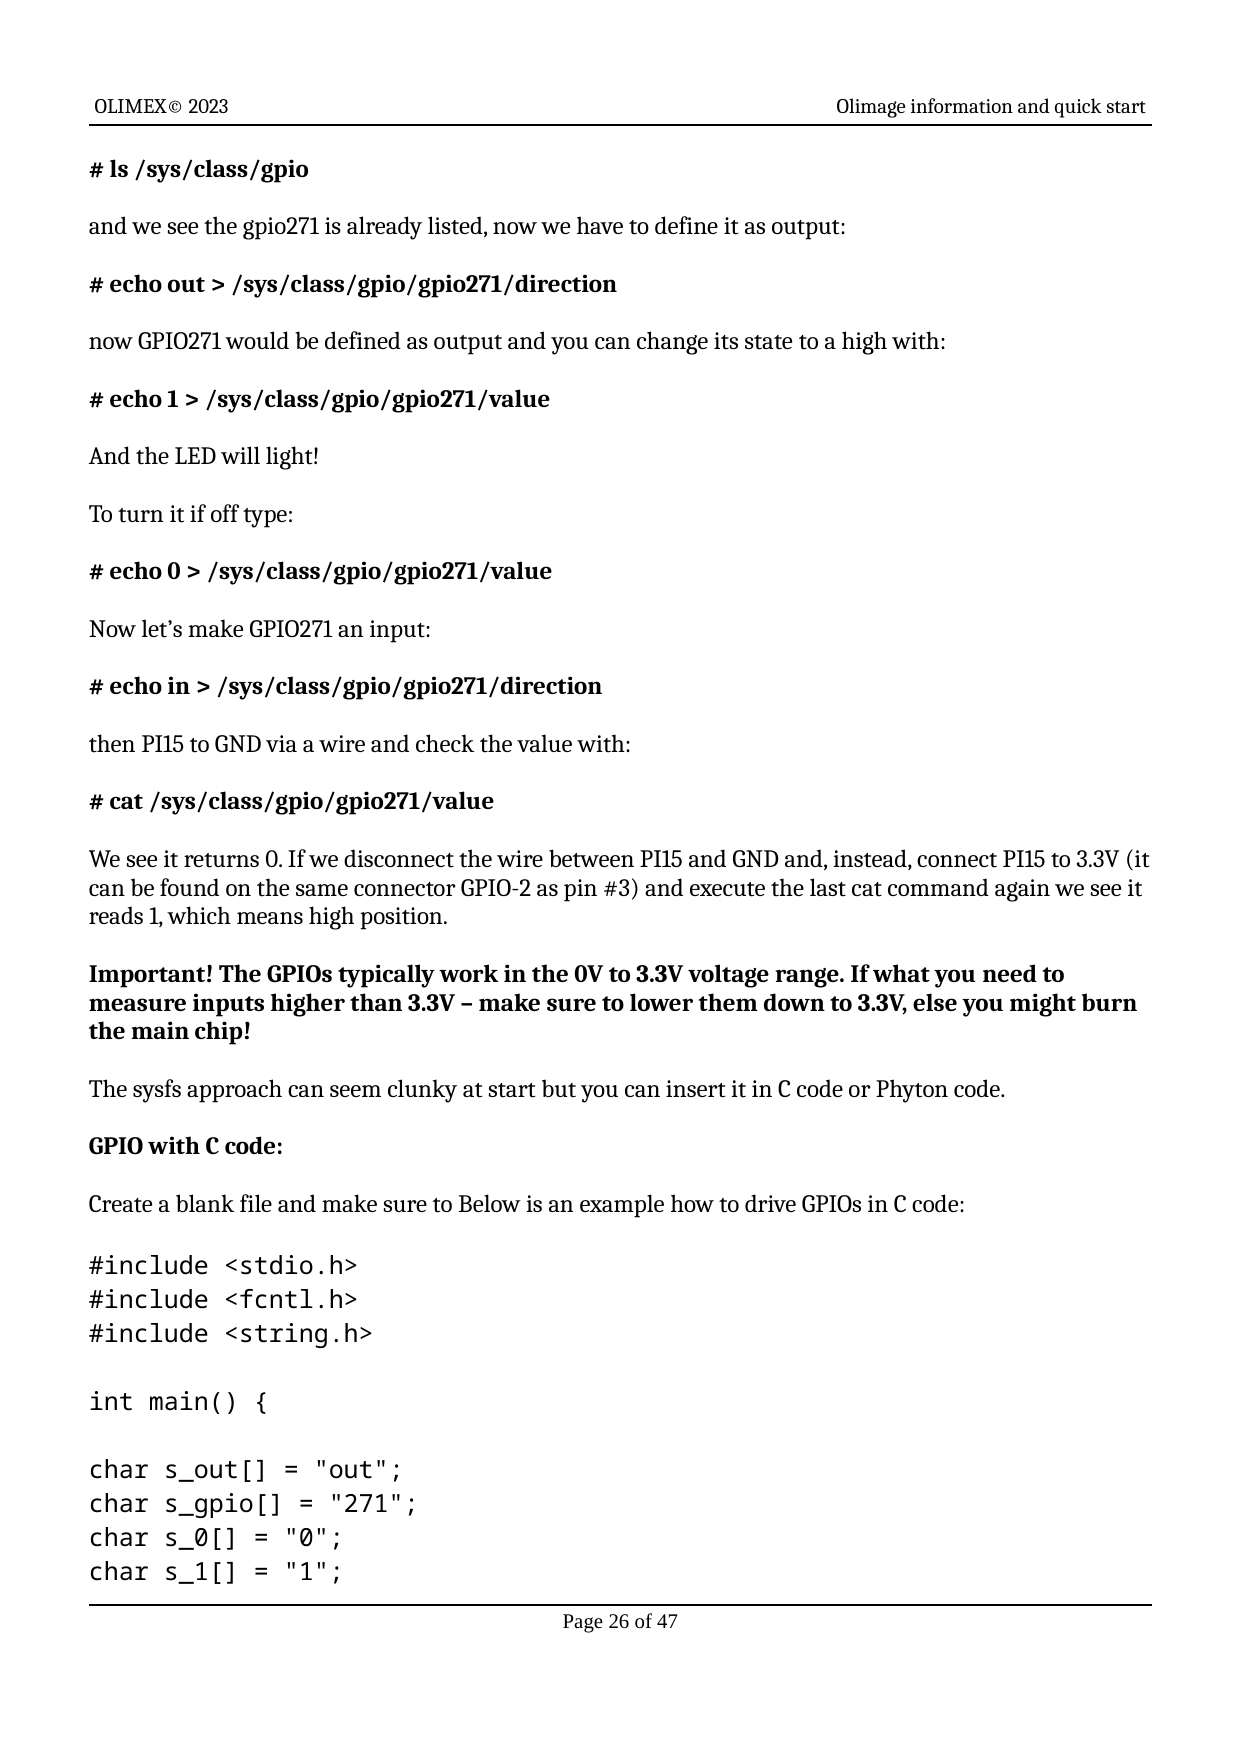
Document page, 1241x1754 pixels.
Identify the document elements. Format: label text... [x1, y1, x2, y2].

text #include <string.h> [88, 1315, 1152, 1349]
text Create a blank file and make sure to Below is an example how to drive GPIOs in C code: [88, 1190, 1152, 1218]
text # echo in > /sys/class/gpio/gpio271/direction [88, 672, 1152, 701]
text int main() { [88, 1383, 1152, 1418]
text Now let’s make GPIO271 an input: [88, 615, 1152, 643]
text char s_out[] = "out"; [88, 1452, 1152, 1486]
text and we see the gpio271 is already listed, now we have to define it as output: [88, 212, 1152, 241]
text And the LED will light! [88, 442, 1152, 471]
text then PI15 to GND via a wire and check the value with: [88, 730, 1152, 758]
text The sysfs approach can seem clunky at start but you can insert it in C code or Phyton code. [88, 1075, 1152, 1103]
text # ls /sys/class/gpio [88, 155, 1152, 183]
text GPIO with C code: [88, 1132, 1152, 1161]
text # echo 0 > /sys/class/gpio/gpio271/value [88, 557, 1152, 586]
text #include <stdio.h> [88, 1247, 1152, 1281]
text char s_1[] = "1"; [88, 1554, 1152, 1588]
text char s_0[] = "0"; [88, 1520, 1152, 1554]
text We see it returns 0. If we disconnect the wire between PI15 and GND and, instead, connect PI15 to 3.3V (it can be found on the same connector GPIO-2 as pin #3) and execute the last cat command again we see it reads 1, which means high position. [88, 845, 1152, 931]
text now GPIO271 would be defined as output and you can change its state to a high with: [88, 327, 1152, 356]
text #include <fcntl.h> [88, 1281, 1152, 1315]
text # echo out > /sys/class/gpio/gpio271/direction [88, 270, 1152, 298]
text char s_gpio[] = "271"; [88, 1486, 1152, 1520]
text To turn it if off type: [88, 500, 1152, 528]
text # cat /sys/class/gpio/gpio271/value [88, 787, 1152, 816]
text # echo 1 > /sys/class/gpio/gpio271/value [88, 385, 1152, 413]
text Important! The GPIOs typically work in the 0V to 3.3V voltage range. If what you need to measure inputs higher than 3.3V – make sure to lower them down to 3.3V, else you might burn the main chip! [88, 960, 1152, 1046]
